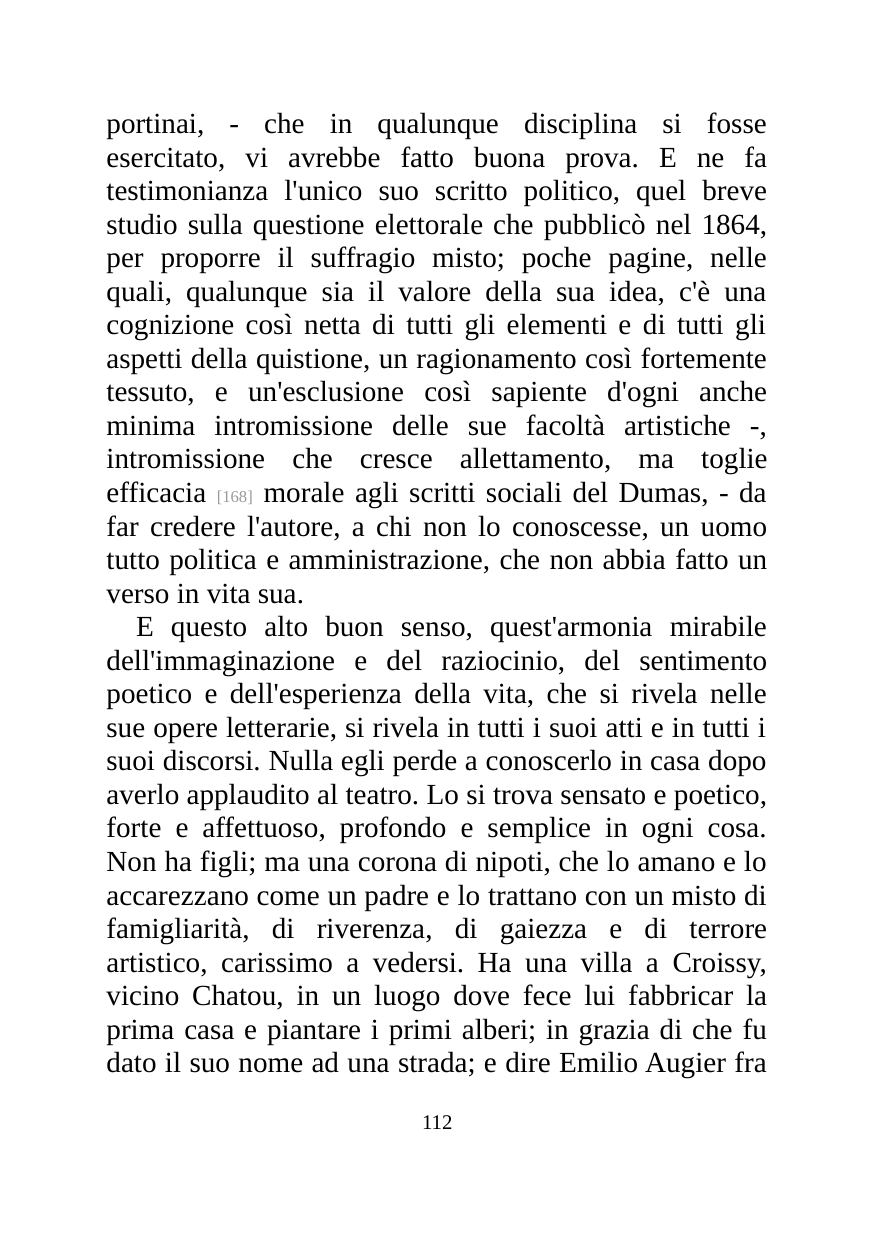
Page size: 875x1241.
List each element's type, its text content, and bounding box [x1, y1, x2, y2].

text portinai, - che in qualunque disciplina si fosse esercitato, vi avrebbe fatto buona prova. E ne fa testimonianza l'unico suo scritto politico, quel breve studio sulla questione elettorale che pubblicò nel 1864, per proporre il suffragio misto; poche pagine, nelle quali, qualunque sia il valore della sua idea, c'è una cognizione così netta di tutti gli elementi e di tutti gli aspetti della quistione, un ragionamento così fortemente tessuto, e un'esclusione così sapiente d'ogni anche minima intromissione delle sue facoltà artistiche -, intromissione che cresce allettamento, ma toglie efficacia [168] morale agli scritti sociali del Dumas, - da far credere l'autore, a chi non lo conoscesse, un uomo tutto politica e amministrazione, che non abbia fatto un verso in vita sua. [106, 106, 768, 609]
text E questo alto buon senso, quest'armonia mirabile dell'immaginazione e del raziocinio, del sentimento poetico e dell'esperienza della vita, che si rivela nelle sue opere letterarie, si rivela in tutti i suoi atti e in tutti i suoi discorsi. Nulla egli perde a conoscerlo in casa dopo averlo applaudito al teatro. Lo si trova sensato e poetico, forte e affettuoso, profondo e semplice in ogni cosa. Non ha figli; ma una corona di nipoti, che lo amano e lo accarezzano come un padre e lo trattano con un misto di famigliarità, di riverenza, di gaiezza e di terrore artistico, carissimo a vedersi. Ha una villa a Croissy, vicino Chatou, in un luogo dove fece lui fabbricar la prima casa e piantare i primi alberi; in grazia di che fu dato il suo nome ad una strada; e dire Emilio Augier fra [106, 609, 768, 1079]
